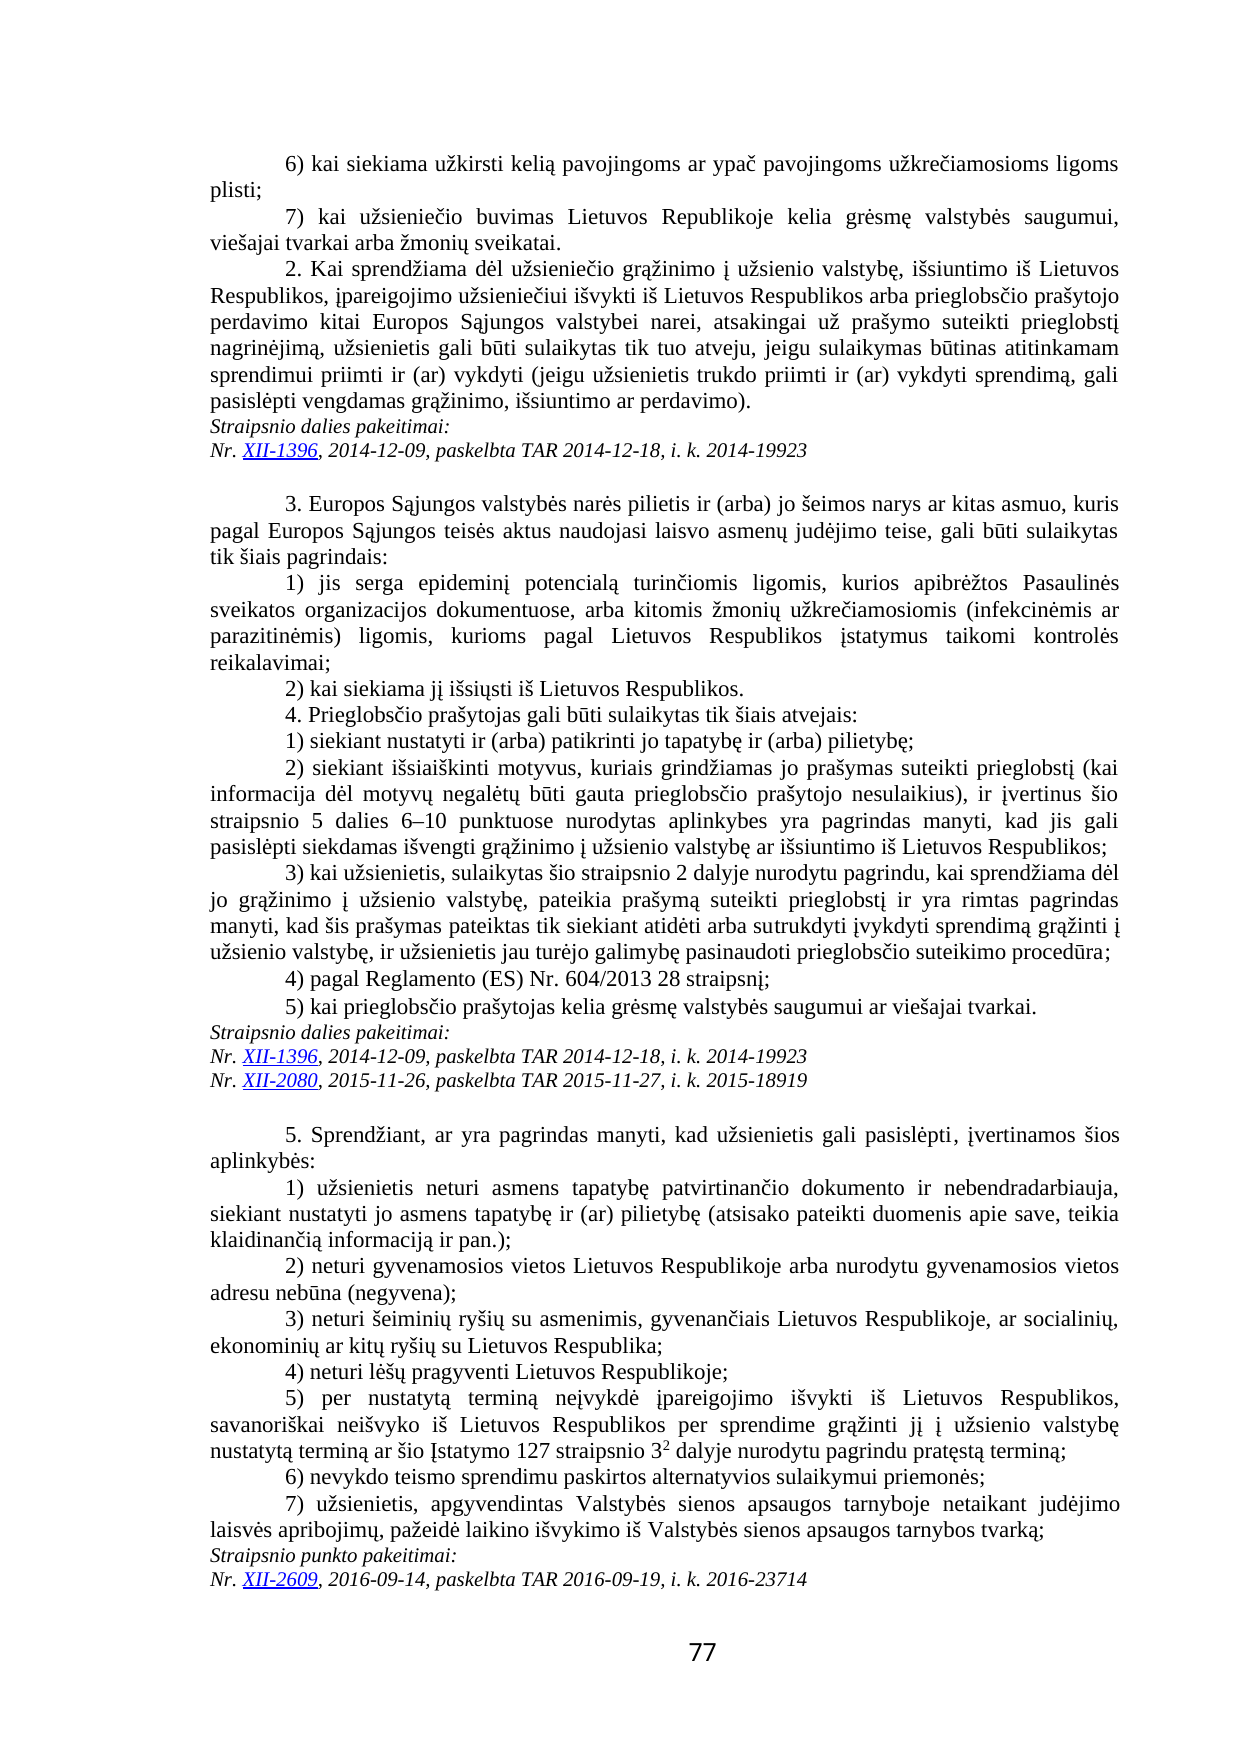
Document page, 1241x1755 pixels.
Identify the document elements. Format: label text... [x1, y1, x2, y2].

text Nr. XII-1396, 2014-12-09, paskelbta TAR 2014-12-18, i. k. 2014-19923 [210, 1044, 1120, 1068]
text 5) per nustatytą terminą neįvykdė įpareigojimo išvykti iš Lietuvos Respublikos, savanoriškai neišvyko iš Lietuvos Respublikos per sprendime grąžinti jį į užsienio valstybę nustatytą terminą ar šio Įstatymo 127 straipsnio 32 dalyje nurodytu pagrindu pratęstą terminą; [210, 1384, 1120, 1463]
text 6) kai siekiama užkirsti kelią pavojingoms ar ypač pavojingoms užkrečiamosioms ligoms plisti; [210, 150, 1120, 203]
text 4. Prieglobsčio prašytojas gali būti sulaikytas tik šiais atvejais: [210, 701, 1120, 728]
text Nr. XII-2080, 2015-11-26, paskelbta TAR 2015-11-27, i. k. 2015-18919 [210, 1068, 1120, 1092]
text 6) nevykdo teismo sprendimu paskirtos alternatyvios sulaikymui priemonės; [210, 1463, 1120, 1490]
text 1) siekiant nustatyti ir (arba) patikrinti jo tapatybę ir (arba) pilietybę; [210, 728, 1120, 754]
text 7) užsienietis, apgyvendintas Valstybės sienos apsaugos tarnyboje netaikant judėjimo laisvės apribojimų, pažeidė laikino išvykimo iš Valstybės sienos apsaugos tarnybos tvarką; [210, 1490, 1120, 1542]
text 3) neturi šeiminių ryšių su asmenimis, gyvenančiais Lietuvos Respublikoje, ar socialinių, ekonominių ar kitų ryšių su Lietuvos Respublika; [210, 1305, 1120, 1358]
text 4) pagal Reglamento (ES) Nr. 604/2013 28 straipsnį; [210, 965, 1120, 991]
text 4) neturi lėšų pragyventi Lietuvos Respublikoje; [210, 1358, 1120, 1384]
text 3. Europos Sąjungos valstybės narės pilietis ir (arba) jo šeimos narys ar kitas asmuo, kuris pagal Europos Sąjungos teisės aktus naudojasi laisvo asmenų judėjimo teise, gali būti sulaikytas tik šiais pagrindais: [210, 490, 1120, 569]
text 5. Sprendžiant, ar yra pagrindas manyti, kad užsienietis gali pasislėpti, įvertinamos šios aplinkybės: [210, 1121, 1120, 1173]
text Straipsnio dalies pakeitimai: [210, 1020, 1120, 1044]
text 2. Kai sprendžiama dėl užsieniečio grąžinimo į užsienio valstybę, išsiuntimo iš Lietuvos Respublikos, įpareigojimo užsieniečiui išvykti iš Lietuvos Respublikos arba prieglobsčio prašytojo perdavimo kitai Europos Sąjungos valstybei narei, atsakingai už prašymo suteikti prieglobstį nagrinėjimą, užsienietis gali būti sulaikytas tik tuo atveju, jeigu sulaikymas būtinas atitinkamam sprendimui priimti ir (ar) vykdyti (jeigu užsienietis trukdo priimti ir (ar) vykdyti sprendimą, gali pasislėpti vengdamas grąžinimo, išsiuntimo ar perdavimo). [210, 255, 1120, 413]
text Straipsnio punkto pakeitimai: [210, 1542, 1120, 1567]
text 2) kai siekiama jį išsiųsti iš Lietuvos Respublikos. [210, 675, 1120, 701]
text Nr. XII-1396, 2014-12-09, paskelbta TAR 2014-12-18, i. k. 2014-19923 [210, 438, 1120, 462]
text Straipsnio dalies pakeitimai: [210, 413, 1120, 438]
text 7) kai užsieniečio buvimas Lietuvos Republikoje kelia grėsmę valstybės saugumui, viešajai tvarkai arba žmonių sveikatai. [210, 203, 1120, 255]
text 2) siekiant išsiaiškinti motyvus, kuriais grindžiamas jo prašymas suteikti prieglobstį (kai informacija dėl motyvų negalėtų būti gauta prieglobsčio prašytojo nesulaikius), ir įvertinus šio straipsnio 5 dalies 6–10 punktuose nurodytas aplinkybes yra pagrindas manyti, kad jis gali pasislėpti siekdamas išvengti grąžinimo į užsienio valstybę ar išsiuntimo iš Lietuvos Respublikos; [210, 754, 1120, 859]
text Nr. XII-2609, 2016-09-14, paskelbta TAR 2016-09-19, i. k. 2016-23714 [210, 1567, 1120, 1591]
text 2) neturi gyvenamosios vietos Lietuvos Respublikoje arba nurodytu gyvenamosios vietos adresu nebūna (negyvena); [210, 1253, 1120, 1305]
text 1) jis serga epideminį potencialą turinčiomis ligomis, kurios apibrėžtos Pasaulinės sveikatos organizacijos dokumentuose, arba kitomis žmonių užkrečiamosiomis (infekcinėmis ar parazitinėmis) ligomis, kurioms pagal Lietuvos Respublikos įstatymus taikomi kontrolės reikalavimai; [210, 569, 1120, 675]
text 3) kai užsienietis, sulaikytas šio straipsnio 2 dalyje nurodytu pagrindu, kai sprendžiama dėl jo grąžinimo į užsienio valstybę, pateikia prašymą suteikti prieglobstį ir yra rimtas pagrindas manyti, kad šis prašymas pateiktas tik siekiant atidėti arba sutrukdyti įvykdyti sprendimą grąžinti į užsienio valstybę, ir užsienietis jau turėjo galimybę pasinaudoti prieglobsčio suteikimo procedūra; [210, 859, 1120, 965]
text 1) užsienietis neturi asmens tapatybę patvirtinančio dokumento ir nebendradarbiauja, siekiant nustatyti jo asmens tapatybę ir (ar) pilietybę (atsisako pateikti duomenis apie save, teikia klaidinančią informaciją ir pan.); [210, 1173, 1120, 1253]
text 5) kai prieglobsčio prašytojas kelia grėsmę valstybės saugumui ar viešajai tvarkai. [210, 991, 1120, 1020]
